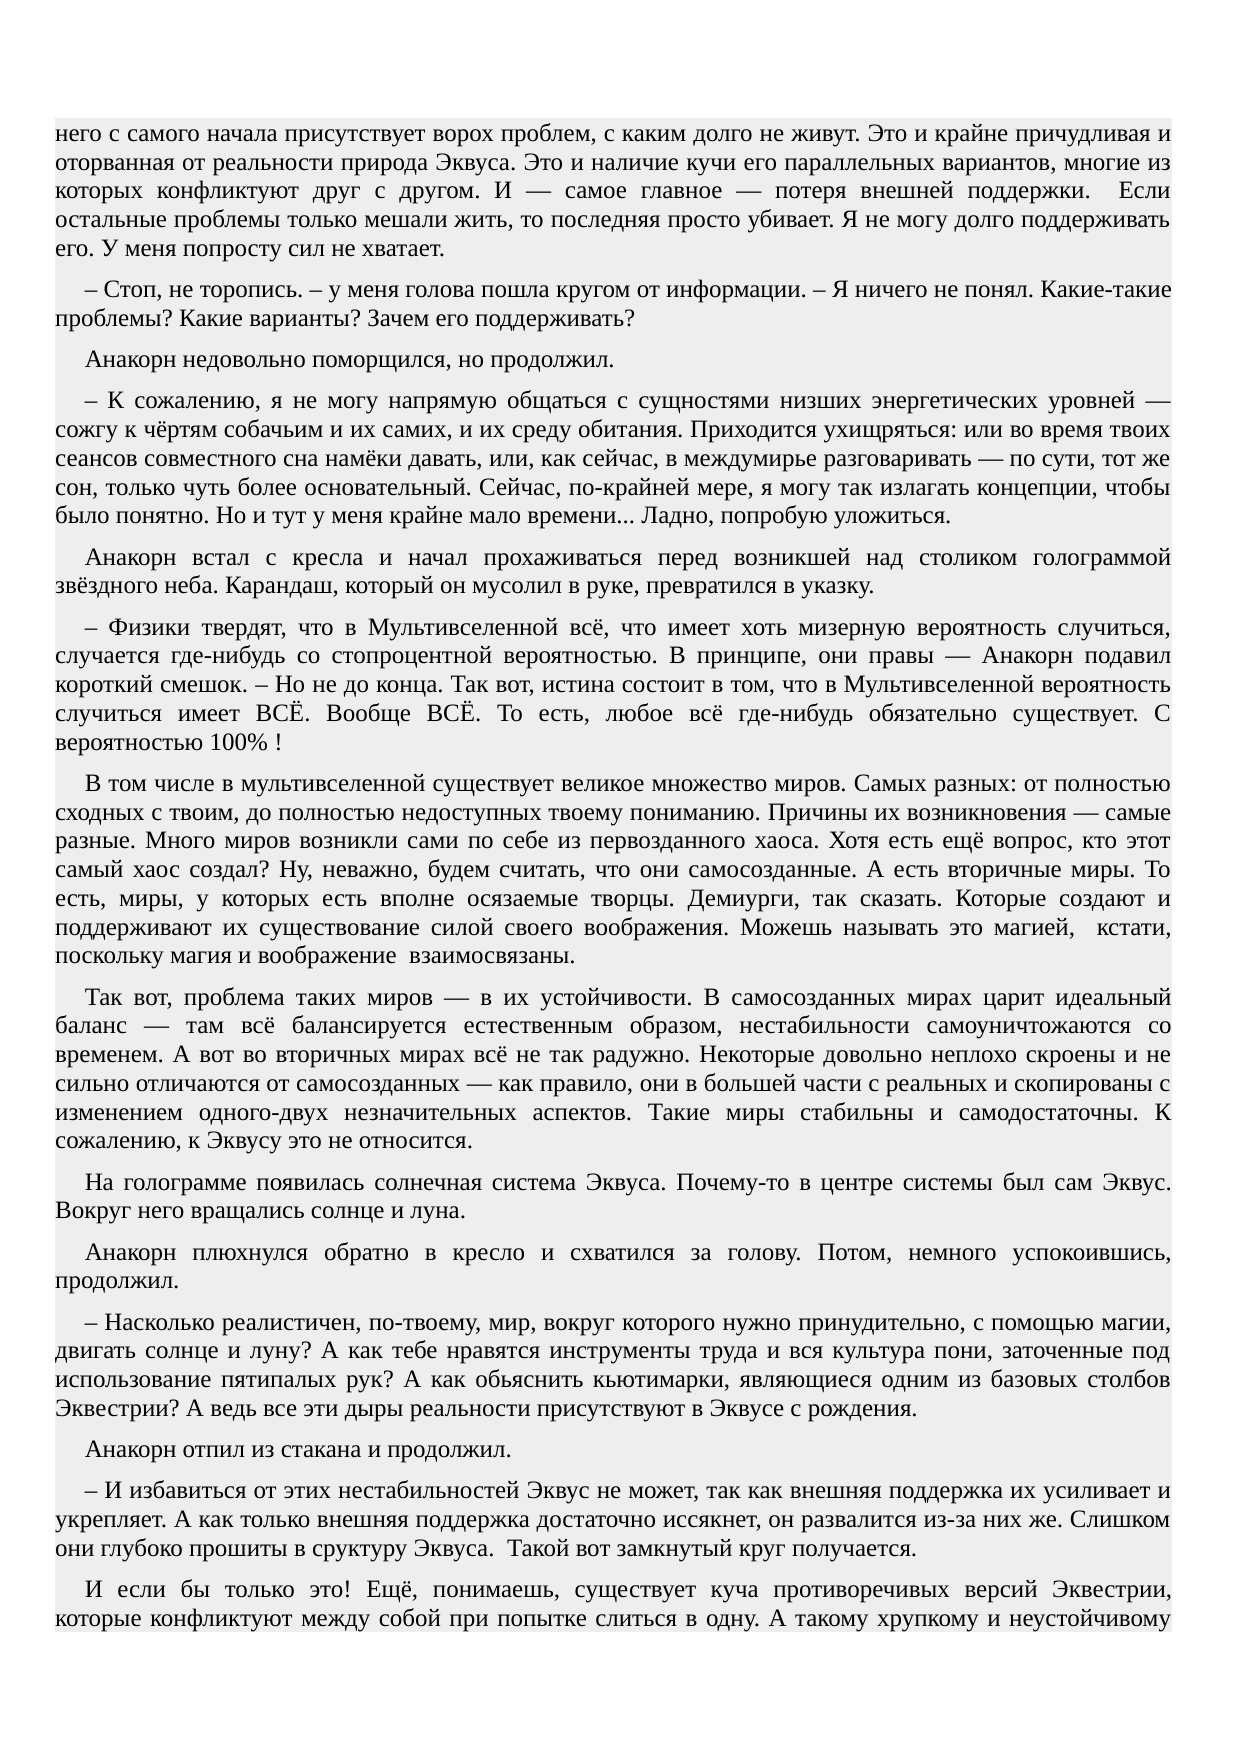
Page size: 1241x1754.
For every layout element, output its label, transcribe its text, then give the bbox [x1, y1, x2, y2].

text На голограмме появилась солнечная система Эквуса. Почему-то в центре системы был сам Эквус. Вокруг него вращались солнце и луна. [55, 1167, 1172, 1224]
text В том числе в мультивселенной существует великое множество миров. Самых разных: от полностью сходных с твоим, до полностью недоступных твоему пониманию. Причины их возникновения — самые разные. Много миров возникли сами по себе из первозданного хаоса. Хотя есть ещё вопрос, кто этот самый хаос создал? Ну, неважно, будем считать, что они самосозданные. А есть вторичные миры. То есть, миры, у которых есть вполне осязаемые творцы. Демиурги, так сказать. Которые создают и поддерживают их существование силой своего воображения. Можешь называть это магией, кстати, поскольку магия и воображение взаимосвязаны. [55, 768, 1172, 969]
text него с самого начала присутствует ворох проблем, с каким долго не живут. Это и крайне причудливая и оторванная от реальности природа Эквуса. Это и наличие кучи его параллельных вариантов, многие из которых конфликтуют друг с другом. И — самое главное — потеря внешней поддержки. Если остальные проблемы только мешали жить, то последняя просто убивает. Я не могу долго поддерживать его. У меня попросту сил не хватает. [55, 118, 1172, 262]
text Анакорн встал с кресла и начал прохаживаться перед возникшей над столиком голограммой звёздного неба. Карандаш, который он мусолил в руке, превратился в указку. [55, 542, 1172, 599]
text – Стоп, не торопись. – у меня голова пошла кругом от информации. – Я ничего не понял. Какие-такие проблемы? Какие варианты? Зачем его поддерживать? [55, 274, 1172, 332]
text – К сожалению, я не могу напрямую общаться с сущностями низших энергетических уровней — сожгу к чёртям собачьим и их самих, и их среду обитания. Приходится ухищряться: или во время твоих сеансов совместного сна намёки давать, или, как сейчас, в междумирье разговаривать — по сути, тот же сон, только чуть более основательный. Сейчас, по-крайней мере, я могу так излагать концепции, чтобы было понятно. Но и тут у меня крайне мало времени... Ладно, попробую уложиться. [55, 386, 1172, 529]
text Анакорн плюхнулся обратно в кресло и схватился за голову. Потом, немного успокоившись, продолжил. [55, 1237, 1172, 1294]
text – Насколько реалистичен, по-твоему, мир, вокруг которого нужно принудительно, с помощью магии, двигать солнце и луну? А как тебе нравятся инструменты труда и вся культура пони, заточенные под использование пятипалых рук? А как обьяснить кьютимарки, являющиеся одним из базовых столбов Эквестрии? А ведь все эти дыры реальности присутствуют в Эквусе с рождения. [55, 1307, 1172, 1422]
text Анакорн недовольно поморщился, но продолжил. [55, 344, 1172, 373]
text – Физики твердят, что в Мультивселенной всё, что имеет хоть мизерную вероятность случиться, случается где-нибудь со стопроцентной вероятностью. В принципе, они правы — Анакорн подавил короткий смешок. – Но не до конца. Так вот, истина состоит в том, что в Мультивселенной вероятность случиться имеет ВСЁ. Вообще ВСЁ. То есть, любое всё где-нибудь обязательно существует. С вероятностью 100% ! [55, 612, 1172, 756]
text – И избавиться от этих нестабильностей Эквус не может, так как внешняя поддержка их усиливает и укрепляет. А как только внешняя поддержка достаточно иссякнет, он развалится из-за них же. Слишком они глубоко прошиты в сруктуру Эквуса. Такой вот замкнутый круг получается. [55, 1476, 1172, 1562]
text Так вот, проблема таких миров — в их устойчивости. В самосозданных мирах царит идеальный баланс — там всё балансируется естественным образом, нестабильности самоуничтожаются со временем. А вот во вторичных мирах всё не так радужно. Некоторые довольно неплохо скроены и не сильно отличаются от самосозданных — как правило, они в большей части с реальных и скопированы с изменением одного-двух незначительных аспектов. Такие миры стабильны и самодостаточны. К сожалению, к Эквусу это не относится. [55, 982, 1172, 1154]
text И если бы только это! Ещё, понимаешь, существует куча противоречивых версий Эквестрии, которые конфликтуют между собой при попытке слиться в одну. А такому хрупкому и неустойчивому [55, 1574, 1172, 1632]
text Анакорн отпил из стакана и продолжил. [55, 1434, 1172, 1463]
